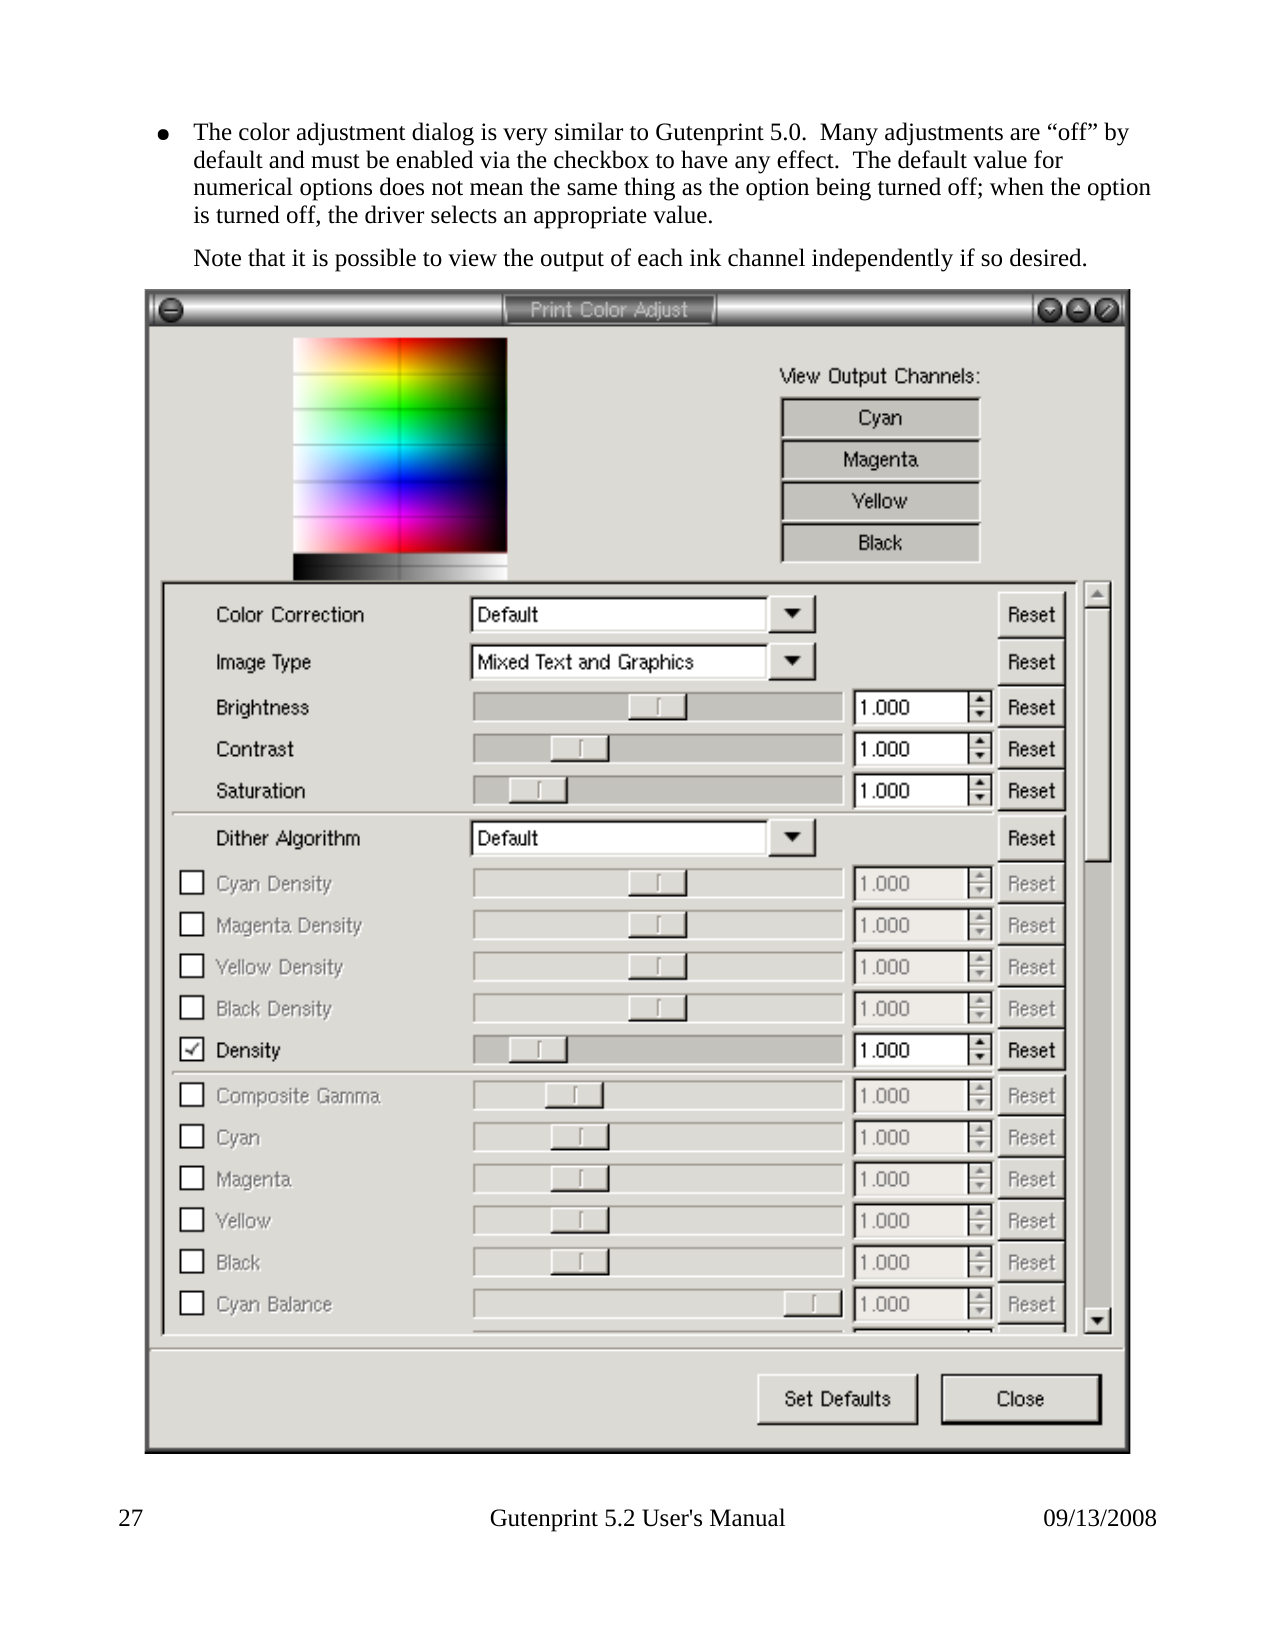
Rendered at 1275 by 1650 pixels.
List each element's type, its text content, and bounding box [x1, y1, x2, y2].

list The color adjustment dialog is very similar to Gutenprint 5.0. Many adjustments are “off” by default and must be enabled via the checkbox to have any effect. The default value for numerical options does not mean the same thing as the option being turned off; when the option is turned off, the driver selects an appropriate value. [156, 118, 1157, 229]
table_header [118, 1454, 1157, 1461]
table_header [118, 287, 1157, 1453]
list Note that it is possible to view the output of each ink channel independently if so desired. [156, 244, 1157, 272]
picture [144, 289, 1131, 1454]
